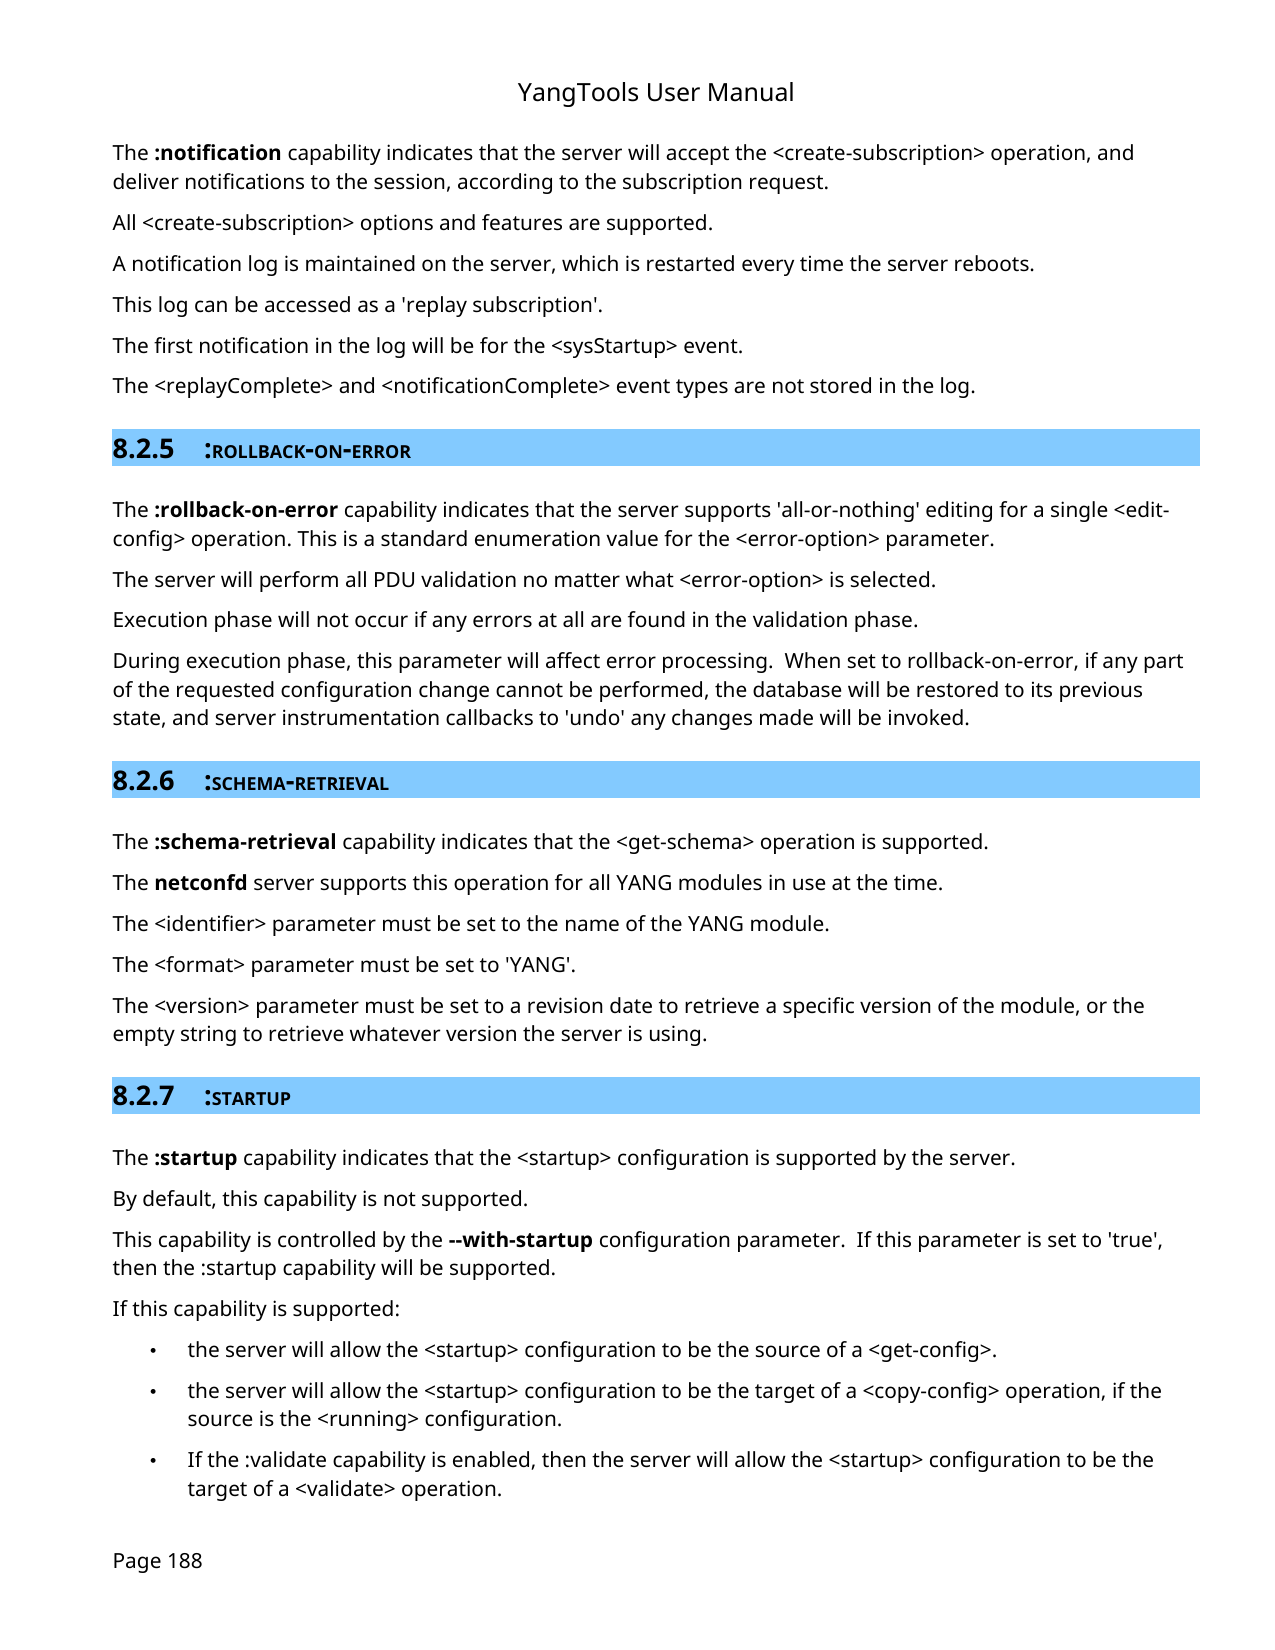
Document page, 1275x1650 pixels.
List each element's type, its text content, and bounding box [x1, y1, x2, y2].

text The <version> parameter must be set to a revision date to retrieve a specific version of the module, or the empty string to retrieve whatever version the server is using. [112, 991, 1200, 1048]
text The :notification capability indicates that the server will accept the <create-subscription> operation, and deliver notifications to the session, according to the subscription request. [112, 138, 1200, 195]
text The <identifier> parameter must be set to the name of the YANG module. [112, 909, 1200, 937]
text The netconfd server supports this operation for all YANG modules in use at the time. [112, 868, 1200, 896]
text The first notification in the log will be for the <sysStartup> event. [112, 331, 1200, 359]
list the server will allow the <startup> configuration to be the target of a <copy-config> operation, if the source is the <running> configuration. [150, 1376, 1200, 1433]
text The <format> parameter must be set to 'YANG'. [112, 950, 1200, 978]
subtitle :schema-retrieval [112, 761, 1200, 798]
text During execution phase, this parameter will affect error processing. When set to rollback-on-error, if any part of the requested configuration change cannot be performed, the database will be restored to its previous state, and server instrumentation callbacks to 'undo' any changes made will be invoked. [112, 647, 1200, 732]
text The :startup capability indicates that the <startup> configuration is supported by the server. [112, 1143, 1200, 1171]
text This log can be accessed as a 'replay subscription'. [112, 290, 1200, 318]
subtitle :startup [112, 1077, 1200, 1114]
text A notification log is maintained on the server, which is restarted every time the server reboots. [112, 249, 1200, 277]
text This capability is controlled by the --with-startup configuration parameter. If this parameter is set to 'true', then the :startup capability will be supported. [112, 1225, 1200, 1282]
text All <create-subscription> options and features are supported. [112, 208, 1200, 236]
text The server will perform all PDU validation no matter what <error-option> is selected. [112, 565, 1200, 593]
text The <replayComplete> and <notificationComplete> event types are not stored in the log. [112, 372, 1200, 400]
text By default, this capability is not supported. [112, 1184, 1200, 1212]
subtitle :rollback-on-error [112, 429, 1200, 466]
text Execution phase will not occur if any errors at all are found in the validation phase. [112, 606, 1200, 634]
text The :rollback-on-error capability indicates that the server supports 'all-or-nothing' editing for a single <edit-config> operation. This is a standard enumeration value for the <error-option> parameter. [112, 495, 1200, 552]
text The :schema-retrieval capability indicates that the <get-schema> operation is supported. [112, 827, 1200, 856]
list the server will allow the <startup> configuration to be the source of a <get-config>. [150, 1335, 1200, 1363]
text If this capability is supported: [112, 1294, 1200, 1323]
list If the :validate capability is enabled, then the server will allow the <startup> configuration to be the target of a <validate> operation. [150, 1445, 1200, 1502]
